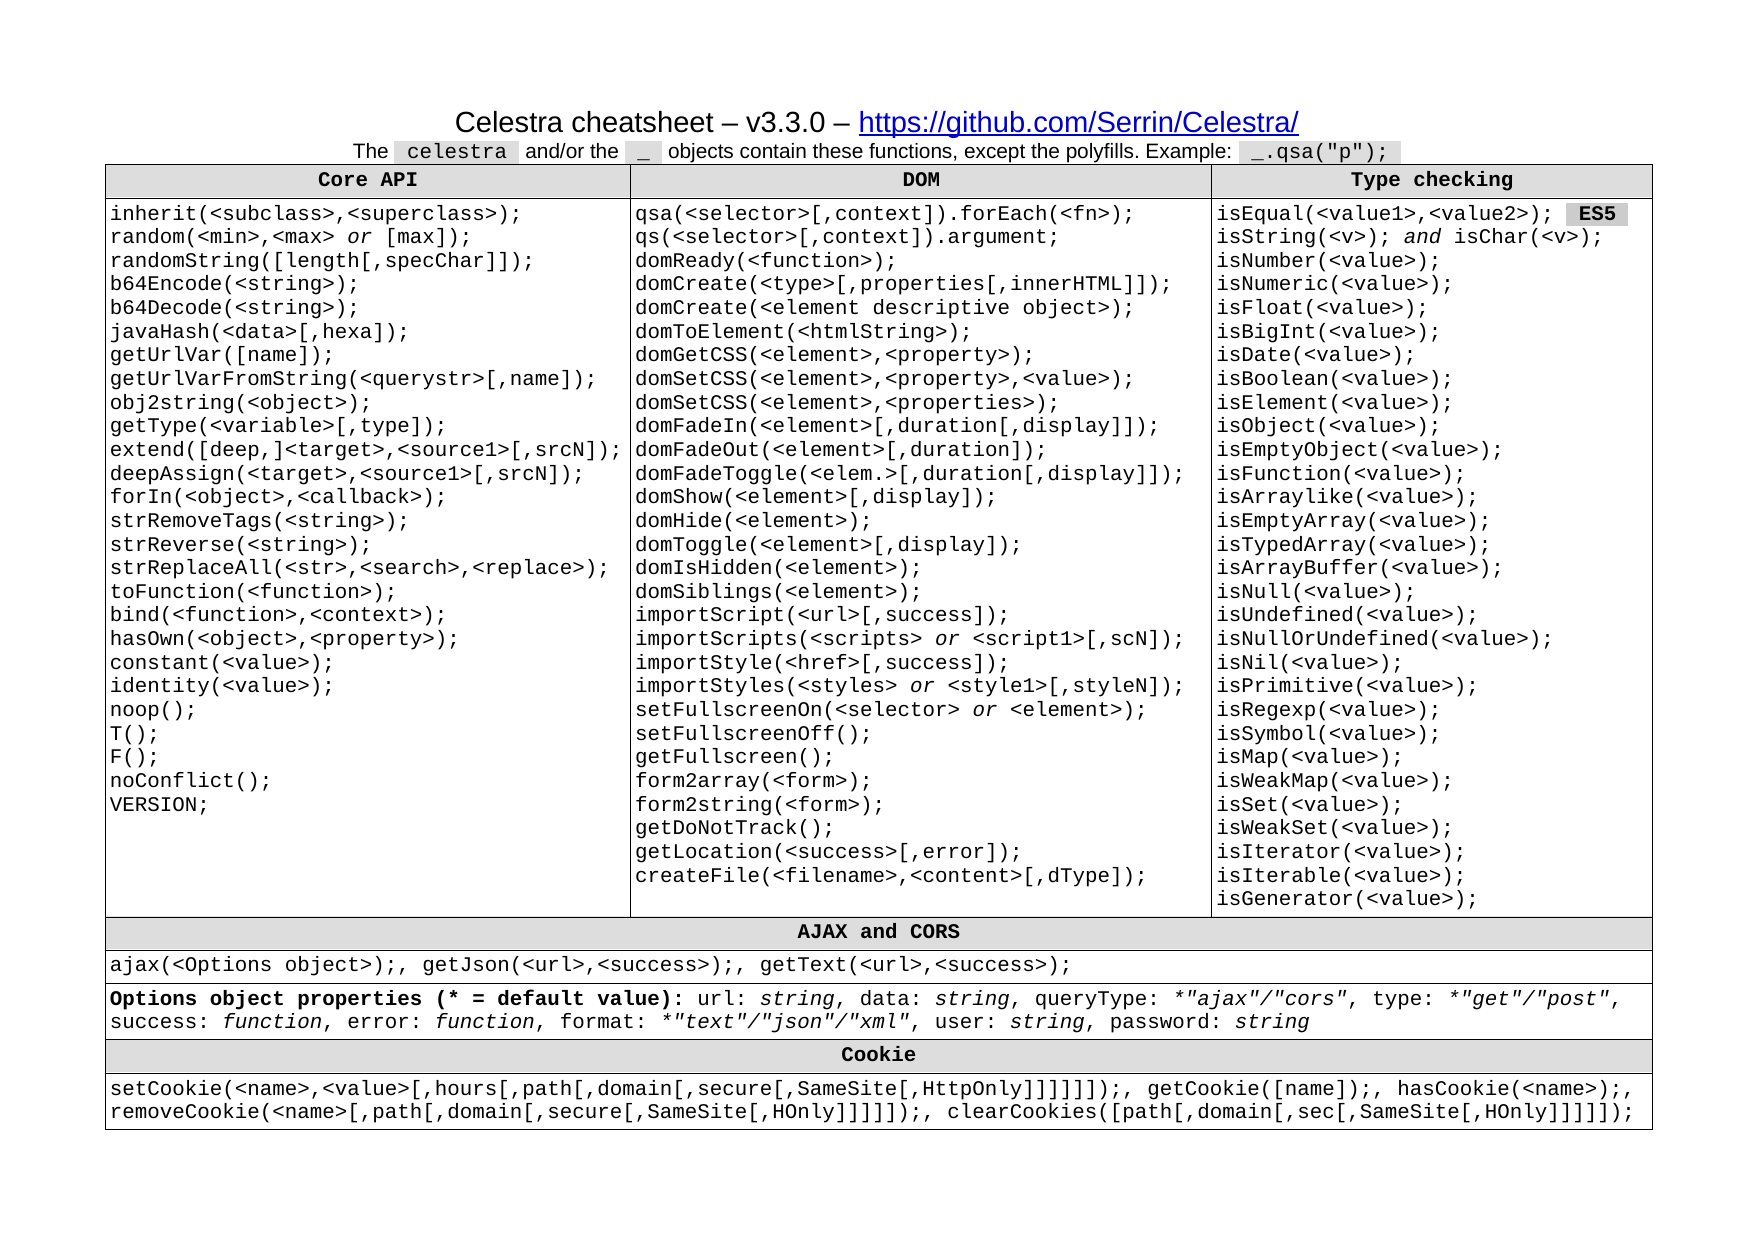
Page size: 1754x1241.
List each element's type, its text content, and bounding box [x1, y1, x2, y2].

text Celestra cheatsheet – v3.3.0 – https://github.com/Serrin/Celestra/ [105, 105, 1648, 138]
table_header Type checking [1212, 165, 1652, 197]
table_header DOM [631, 165, 1211, 197]
table_cell qsa(<selector>[,context]).forEach(<fn>); qs(<selector>[,context]).argument; domReady(<function>); domCreate(<type>[,properties[,innerHTML]]); domCreate(<element descriptive object>); domToElement(<htmlString>); domGetCSS(<element>,<property>); domSetCSS(<element>,<property>,<value>); domSetCSS(<element>,<properties>); domFadeIn(<element>[,duration[,display]]); domFadeOut(<element>[,duration]); domFadeToggle(<elem.>[,duration[,display]]); domShow(<element>[,display]); domHide(<element>); domToggle(<element>[,display]); domIsHidden(<element>); domSiblings(<element>); importScript(<url>[,success]); importScripts(<scripts> or <script1>[,scN]); importStyle(<href>[,success]); importStyles(<styles> or <style1>[,styleN]); setFullscreenOn(<selector> or <element>); setFullscreenOff(); getFullscreen(); form2array(<form>); form2string(<form>); getDoNotTrack(); getLocation(<success>[,error]); createFile(<filename>,<content>[,dType]); [631, 199, 1211, 916]
table_cell inherit(<subclass>,<superclass>); random(<min>,<max> or [max]); randomString([length[,specChar]]); b64Encode(<string>); b64Decode(<string>); javaHash(<data>[,hexa]); getUrlVar([name]); getUrlVarFromString(<querystr>[,name]); obj2string(<object>); getType(<variable>[,type]); extend([deep,]<target>,<source1>[,srcN]); deepAssign(<target>,<source1>[,srcN]); forIn(<object>,<callback>); strRemoveTags(<string>); strReverse(<string>); strReplaceAll(<str>,<search>,<replace>); toFunction(<function>); bind(<function>,<context>); hasOwn(<object>,<property>); constant(<value>); identity(<value>); noop(); T(); F(); noConflict(); VERSION; [106, 199, 630, 916]
table_cell Cookie [106, 1040, 1652, 1072]
text The celestra and/or the _ objects contain these functions, except the polyfills. Example: _.qsa("p"); [105, 138, 1648, 164]
table_cell setCookie(<name>,<value>[,hours[,path[,domain[,secure[,SameSite[,HttpOnly]]]]]]);, getCookie([name]);, hasCookie(<name>);, removeCookie(<name>[,path[,domain[,secure[,SameSite[,HOnly]]]]]);, clearCookies([path[,domain[,sec[,SameSite[,HOnly]]]]]); [106, 1074, 1652, 1129]
table_header Core API [106, 165, 630, 197]
table_cell AJAX and CORS [106, 918, 1652, 949]
table_cell isEqual(<value1>,<value2>); ES5 isString(<v>); and isChar(<v>); isNumber(<value>); isNumeric(<value>); isFloat(<value>); isBigInt(<value>); isDate(<value>); isBoolean(<value>); isElement(<value>); isObject(<value>); isEmptyObject(<value>); isFunction(<value>); isArraylike(<value>); isEmptyArray(<value>); isTypedArray(<value>); isArrayBuffer(<value>); isNull(<value>); isUndefined(<value>); isNullOrUndefined(<value>); isNil(<value>); isPrimitive(<value>); isRegexp(<value>); isSymbol(<value>); isMap(<value>); isWeakMap(<value>); isSet(<value>); isWeakSet(<value>); isIterator(<value>); isIterable(<value>); isGenerator(<value>); [1212, 199, 1652, 916]
table_cell Options object properties (* = default value): url: string, data: string, queryType: *"ajax"/"cors", type: *"get"/"post", success: function, error: function, format: *"text"/"json"/"xml", user: string, password: string [106, 984, 1652, 1039]
table_cell ajax(<Options object>);, getJson(<url>,<success>);, getText(<url>,<success>); [106, 951, 1652, 983]
